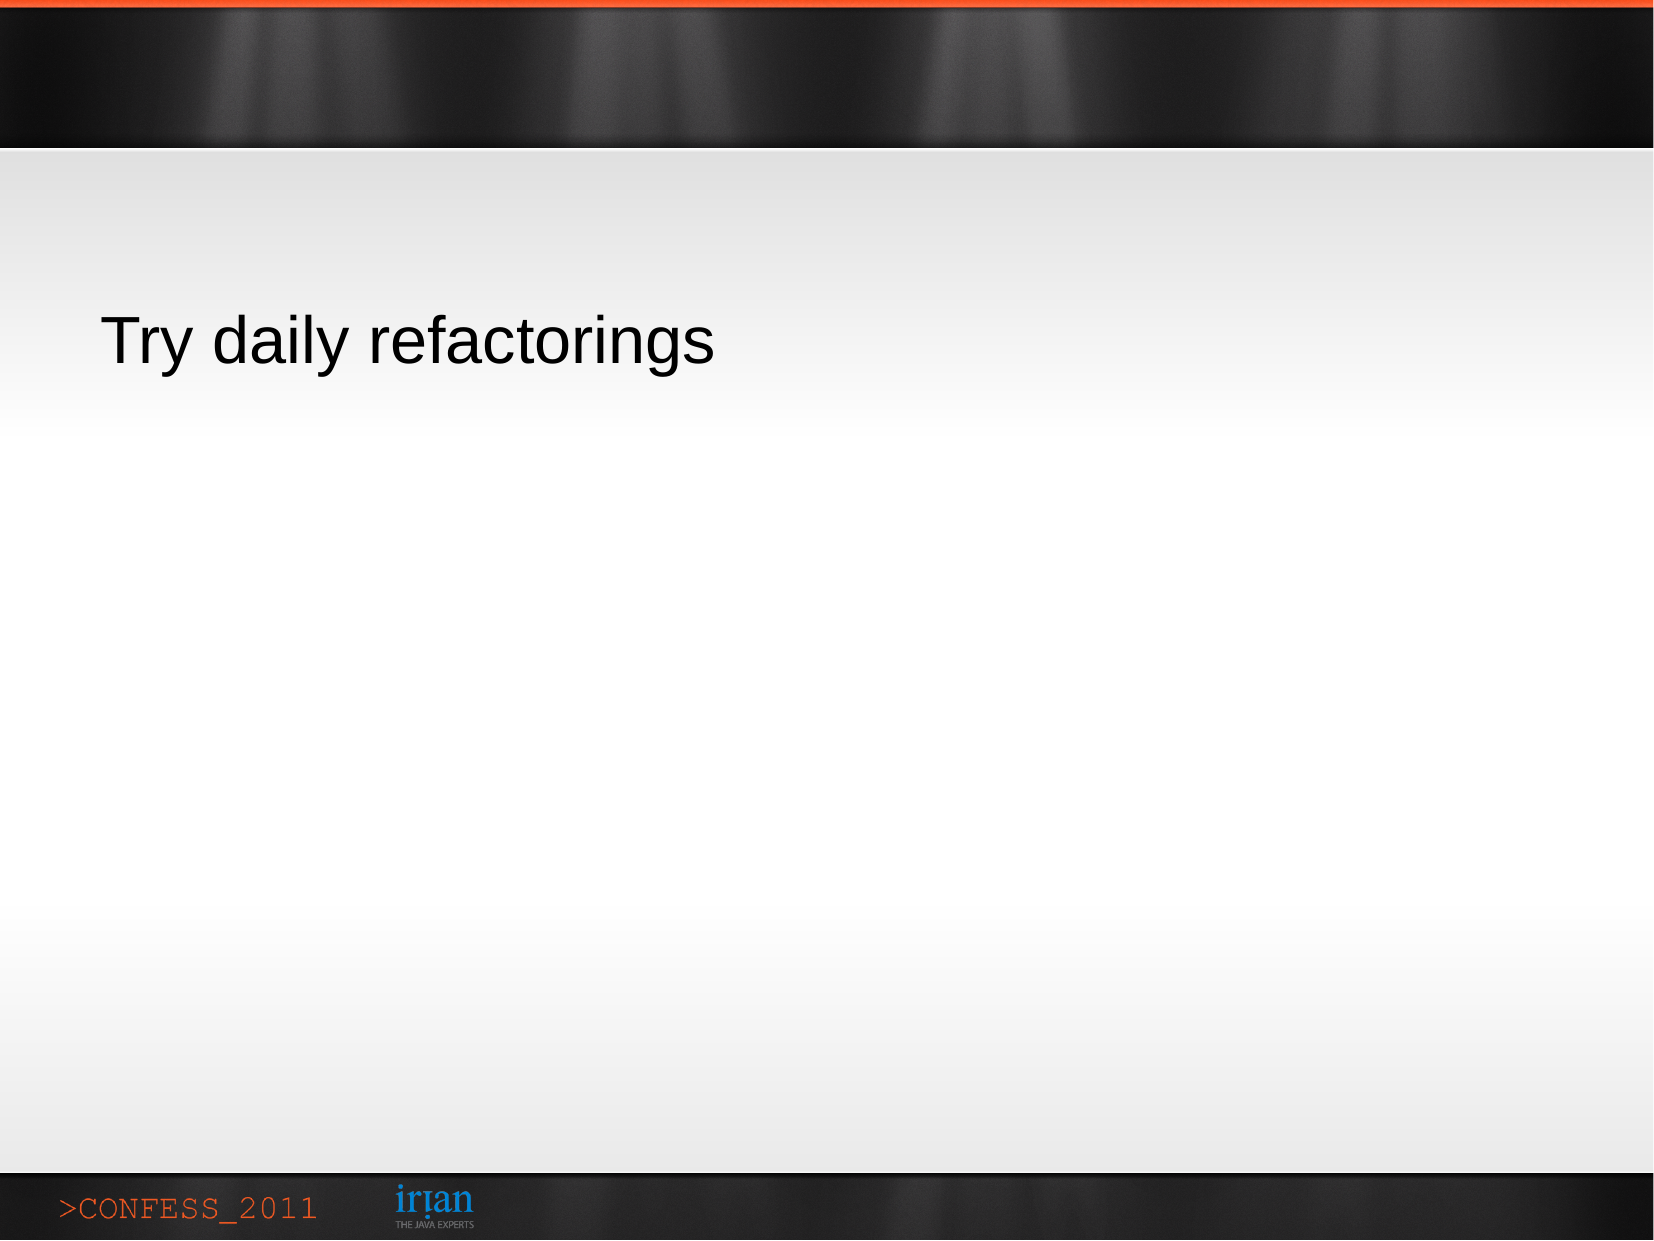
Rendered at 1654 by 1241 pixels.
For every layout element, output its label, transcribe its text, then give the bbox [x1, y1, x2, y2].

picture [0, 0, 1654, 1240]
subtitle Try daily refactorings [100, 6, 1589, 1125]
